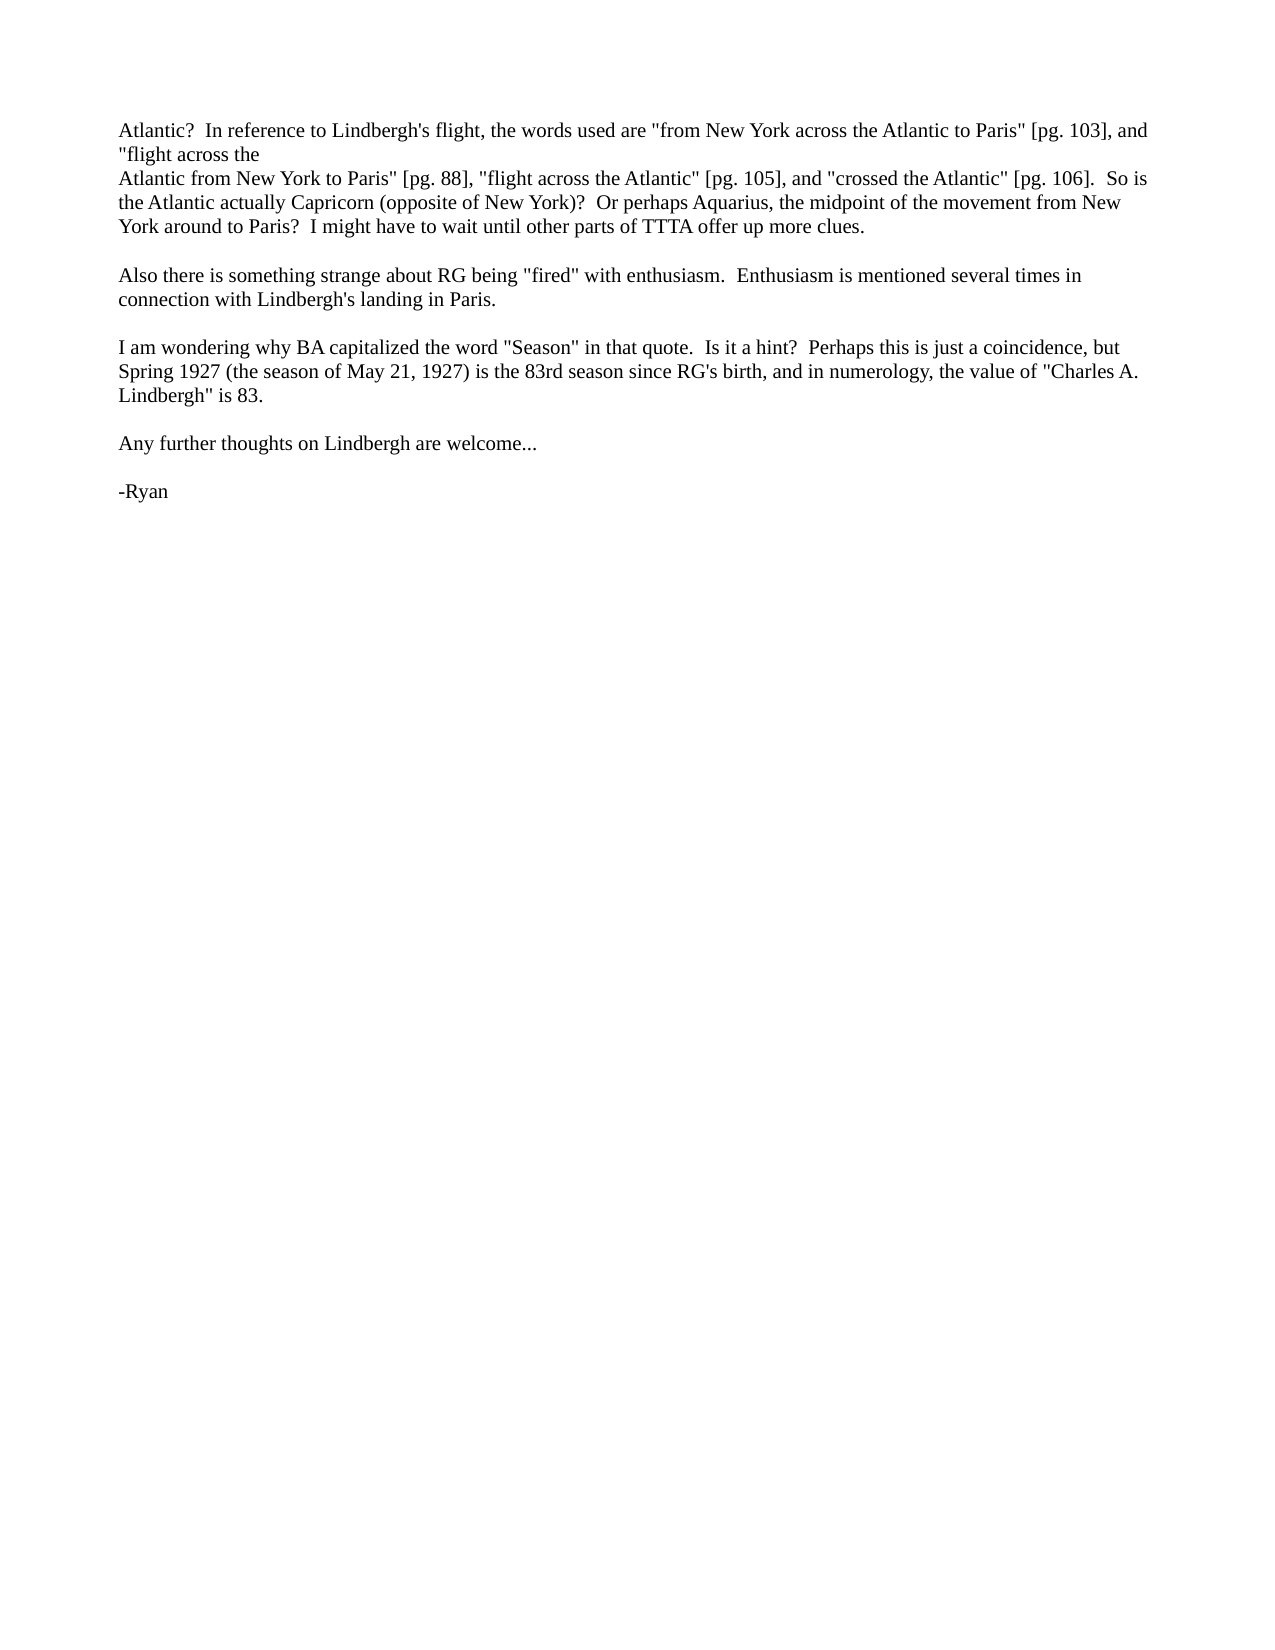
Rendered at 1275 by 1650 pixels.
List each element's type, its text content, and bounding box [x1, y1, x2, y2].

text Atlantic? In reference to Lindbergh's flight, the words used are "from New York across the Atlantic to Paris" [pg. 103], and "flight across the Atlantic from New York to Paris" [pg. 88], "flight across the Atlantic" [pg. 105], and "crossed the Atlantic" [pg. 106]. So is the Atlantic actually Capricorn (opposite of New York)? Or perhaps Aquarius, the midpoint of the movement from New York around to Paris? I might have to wait until other parts of TTTA offer up more clues. Also there is something strange about RG being "fired" with enthusiasm. Enthusiasm is mentioned several times in connection with Lindbergh's landing in Paris. I am wondering why BA capitalized the word "Season" in that quote. Is it a hint? Perhaps this is just a coincidence, but Spring 1927 (the season of May 21, 1927) is the 83rd season since RG's birth, and in numerology, the value of "Charles A. Lindbergh" is 83. Any further thoughts on Lindbergh are welcome... -Ryan [118, 118, 1157, 527]
